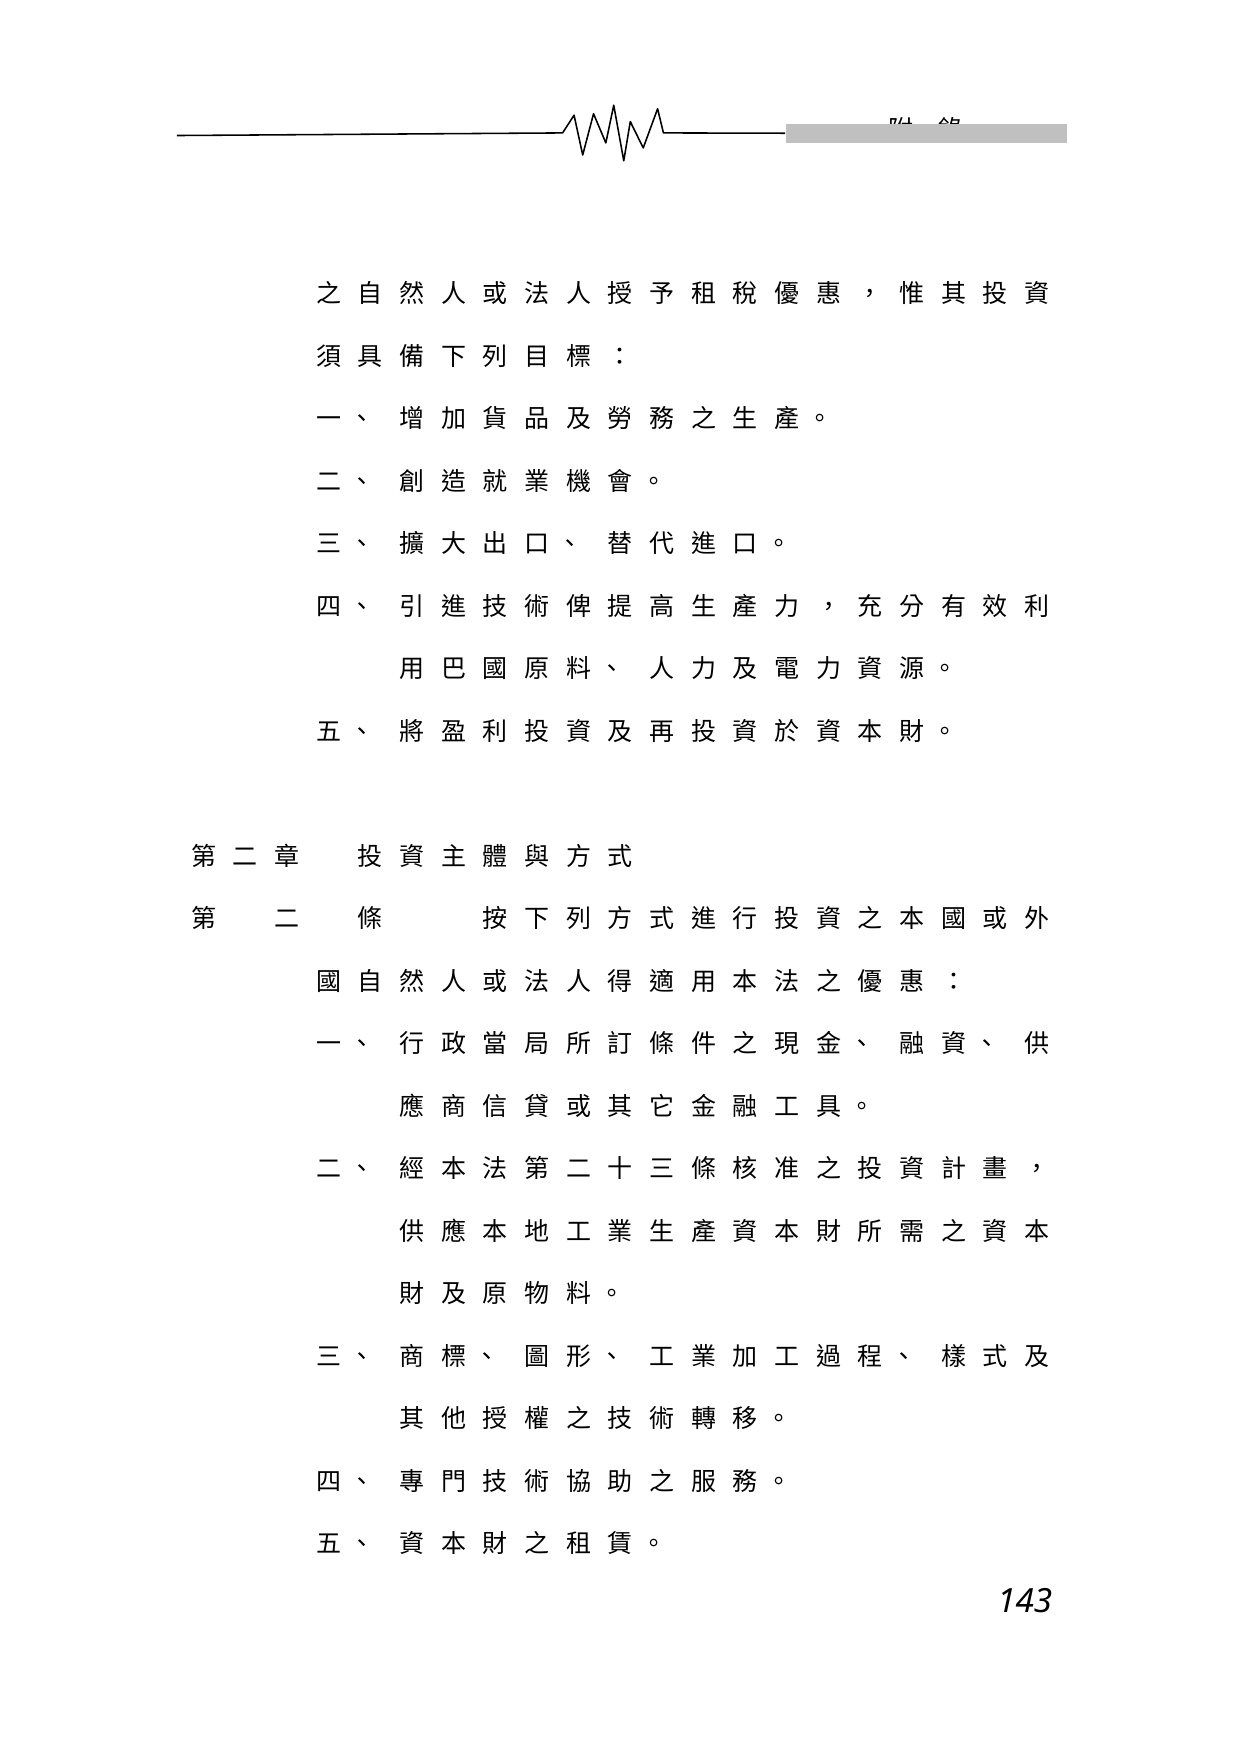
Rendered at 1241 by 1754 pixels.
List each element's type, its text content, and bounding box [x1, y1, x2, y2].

text 二、經本法第二十三條核准之投資計畫，供應本地工業生產資本財所需之資本財及原物料。 [306, 1125, 1058, 1313]
text 二、創造就業機會。 [306, 438, 1058, 500]
text 一、行政當局所訂條件之現金、融資、供應商信貸或其它金融工具。 [306, 1000, 1058, 1125]
text 四、專門技術協助之服務。 [306, 1438, 1058, 1500]
text 三、商標、圖形、工業加工過程、樣式及其他授權之技術轉移。 [306, 1313, 1058, 1438]
text 一、增加貨品及勞務之生產。 [306, 375, 1058, 438]
text 五、將盈利投資及再投資於資本財。 [306, 688, 1058, 750]
text 五、資本財之租賃。 [306, 1500, 1058, 1563]
text 第二章 投資主體與方式 [183, 813, 1058, 875]
text 第 二 條 按下列方式進行投資之本國或外國自然人或法人得適用本法之優惠： [183, 875, 1058, 1000]
text 三、擴大出口、替代進口。 [306, 500, 1058, 563]
text 之自然人或法人授予租稅優惠，惟其投資須具備下列目標： [183, 250, 1058, 375]
text 四、引進技術俾提高生產力，充分有效利用巴國原料、人力及電力資源。 [306, 563, 1058, 688]
